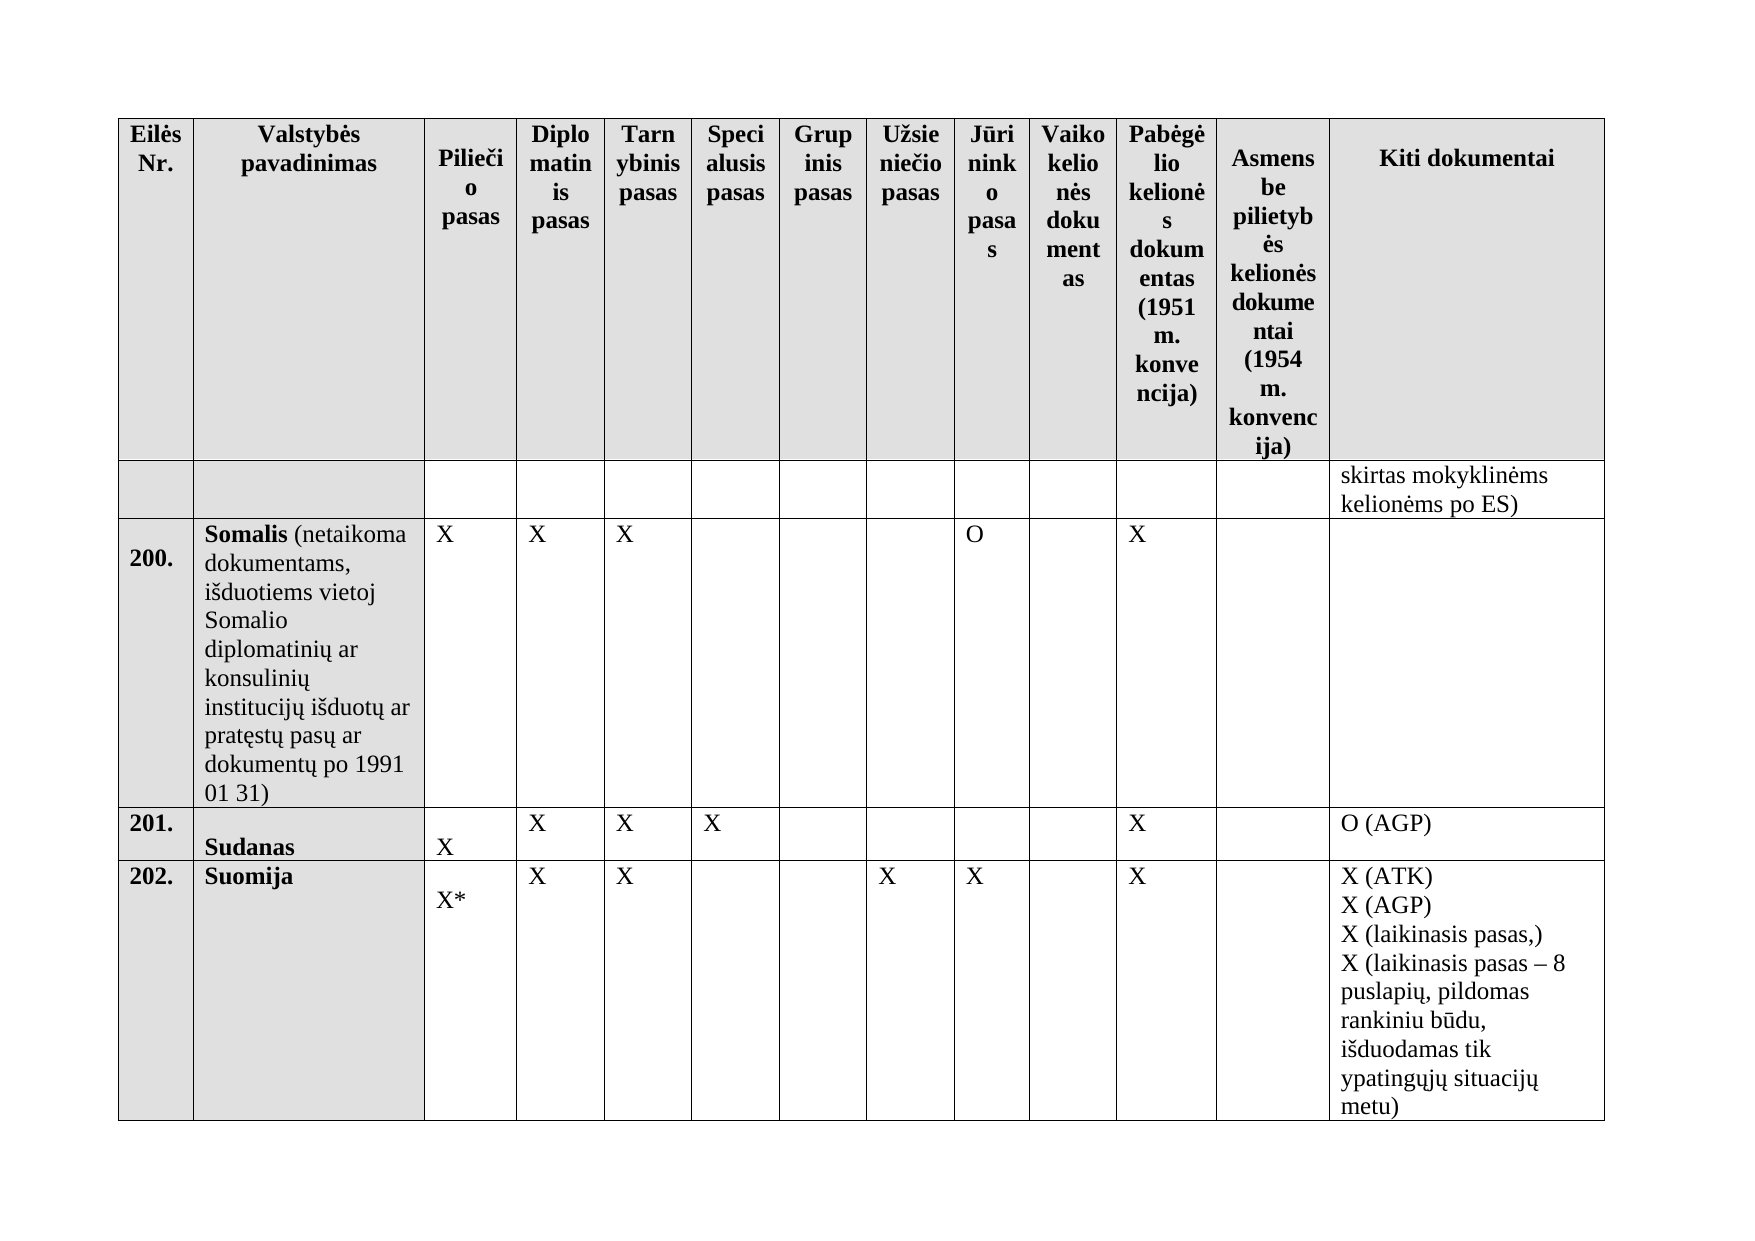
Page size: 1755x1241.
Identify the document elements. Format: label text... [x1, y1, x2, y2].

table_cell O (AGP) [1330, 808, 1604, 860]
table_cell [867, 808, 954, 860]
table_cell X* [425, 861, 516, 1120]
table_cell [1030, 519, 1116, 807]
table_cell [1217, 519, 1329, 807]
table_header Tarnybinis pasas [605, 119, 691, 459]
table_header Valstybės pavadinimas [194, 119, 424, 459]
table_cell O [955, 519, 1029, 807]
table_cell X [517, 808, 604, 860]
table_header Grupinis pasas [780, 119, 866, 459]
table_cell [1330, 519, 1604, 807]
table_cell X [605, 861, 691, 1120]
table_cell [194, 461, 424, 518]
table_cell X [425, 808, 516, 860]
table_cell X [517, 519, 604, 807]
table_header Specialusis pasas [692, 119, 779, 459]
table_cell [955, 808, 1029, 860]
table_cell [780, 808, 866, 860]
table_cell X [517, 861, 604, 1120]
table_cell [780, 519, 866, 807]
table_cell Sudanas [194, 808, 424, 860]
table_cell 200. [119, 519, 193, 807]
table_cell X [867, 861, 954, 1120]
table_cell [692, 861, 779, 1120]
table_cell X [1117, 861, 1216, 1120]
table_cell [1030, 808, 1116, 860]
table_cell [119, 461, 193, 518]
table_cell [780, 861, 866, 1120]
table_cell [692, 519, 779, 807]
table_cell X [1117, 808, 1216, 860]
table_cell [1217, 808, 1329, 860]
table_header Pabėgėlio kelionės dokumentas (1951 m. konvencija) [1117, 119, 1216, 459]
table_header Vaiko kelionės dokumentas [1030, 119, 1116, 459]
table_cell [955, 461, 1029, 518]
table_cell Somalis (netaikoma dokumentams, išduotiems vietoj Somalio diplomatinių ar konsulinių institucijų išduotų ar pratęstų pasų ar dokumentų po 1991 01 31) [194, 519, 424, 807]
table_cell [1217, 861, 1329, 1120]
table_cell [517, 461, 604, 518]
table_cell skirtas mokyklinėms kelionėms po ES) [1330, 461, 1604, 518]
table_cell X [692, 808, 779, 860]
table_header Jūrininko pasas [955, 119, 1029, 459]
table_header Piliečio pasas [425, 119, 516, 459]
table_cell [692, 461, 779, 518]
table_cell [605, 461, 691, 518]
table_cell X [605, 519, 691, 807]
table_cell X [425, 519, 516, 807]
table_cell X [605, 808, 691, 860]
table_cell [1217, 461, 1329, 518]
table_cell [867, 519, 954, 807]
table_cell 201. [119, 808, 193, 860]
table_header Diplomatinis pasas [517, 119, 604, 459]
table_cell [1030, 861, 1116, 1120]
table_cell [1030, 461, 1116, 518]
table_cell X [1117, 519, 1216, 807]
table_cell X (ATK) X (AGP) X (laikinasis pasas,) X (laikinasis pasas – 8 puslapių, pildomas rankiniu būdu, išduodamas tik ypatingųjų situacijų metu) [1330, 861, 1604, 1120]
table_cell Suomija [194, 861, 424, 1120]
table_cell [1117, 461, 1216, 518]
table_header Užsieniečio pasas [867, 119, 954, 459]
table_cell [867, 461, 954, 518]
table_header Asmens be pilietybės kelionės dokumentai (1954 m. konvencija) [1217, 119, 1329, 459]
table_cell X [955, 861, 1029, 1120]
table_header Kiti dokumentai [1330, 119, 1604, 459]
table_cell [780, 461, 866, 518]
table_cell 202. [119, 861, 193, 1120]
table_header Eilės Nr. [119, 119, 193, 459]
table_cell [425, 461, 516, 518]
